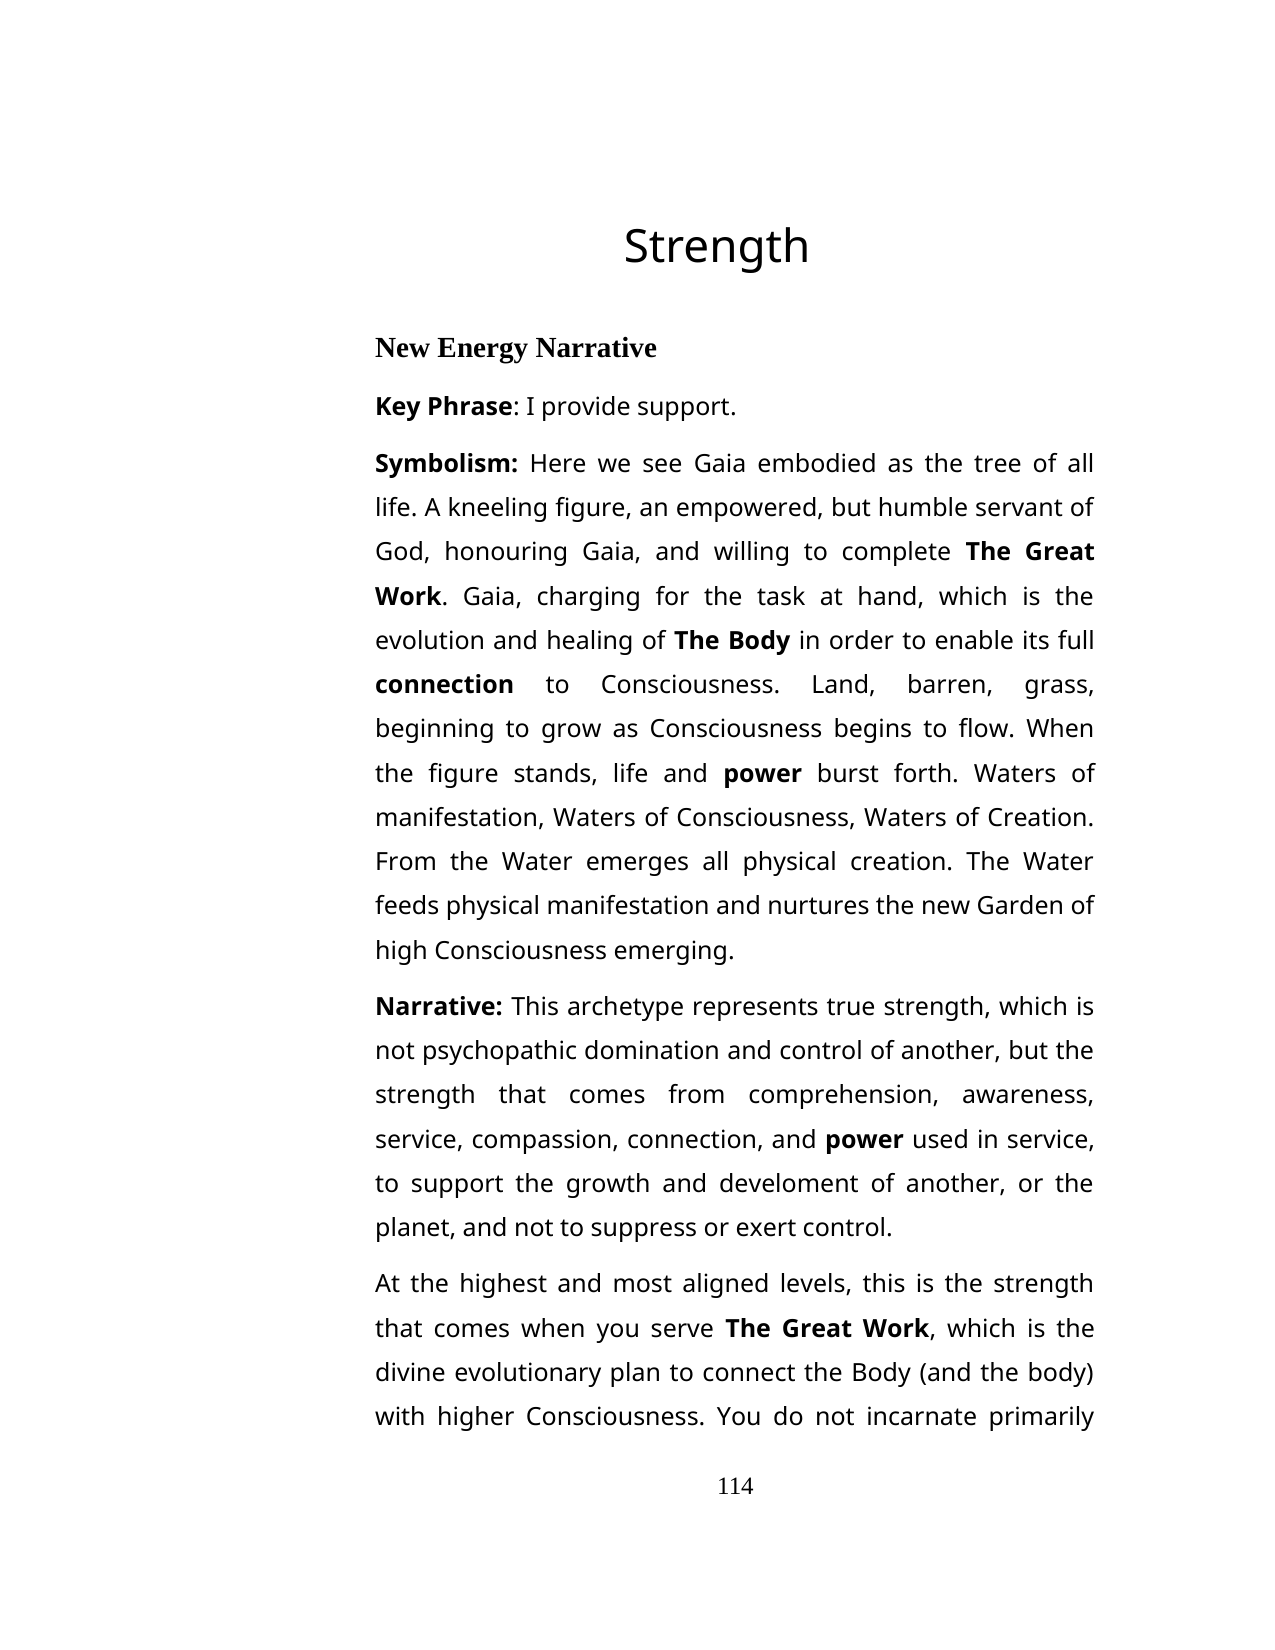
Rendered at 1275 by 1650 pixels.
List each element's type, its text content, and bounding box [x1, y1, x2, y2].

text Narrative: This archetype represents true strength, which is not psychopathic domination and control of another, but the strength that comes from comprehension, awareness, service, compassion, connection, and power used in service, to support the growth and develoment of another, or the planet, and not to suppress or exert control. [375, 988, 1095, 1244]
subtitle New Energy Narrative [375, 330, 1095, 363]
text Symbolism: Here we see Gaia embodied as the tree of all life. A kneeling figure, an empowered, but humble servant of God, honouring Gaia, and willing to complete The Great Work. Gaia, charging for the task at hand, which is the evolution and healing of The Body in order to enable its full connection to Consciousness. Land, barren, grass, beginning to grow as Consciousness begins to flow. When the figure stands, life and power burst forth. Waters of manifestation, Waters of Consciousness, Waters of Creation. From the Water emerges all physical creation. The Water feeds physical manifestation and nurtures the new Garden of high Consciousness emerging. [375, 445, 1095, 966]
subtitle Strength [375, 213, 1097, 276]
text Key Phrase: I provide support. [375, 389, 1095, 423]
text At the highest and most aligned levels, this is the strength that comes when you serve The Great Work, which is the divine evolutionary plan to connect the Body (and the body) with higher Consciousness. You do not incarnate primarily [375, 1266, 1095, 1433]
